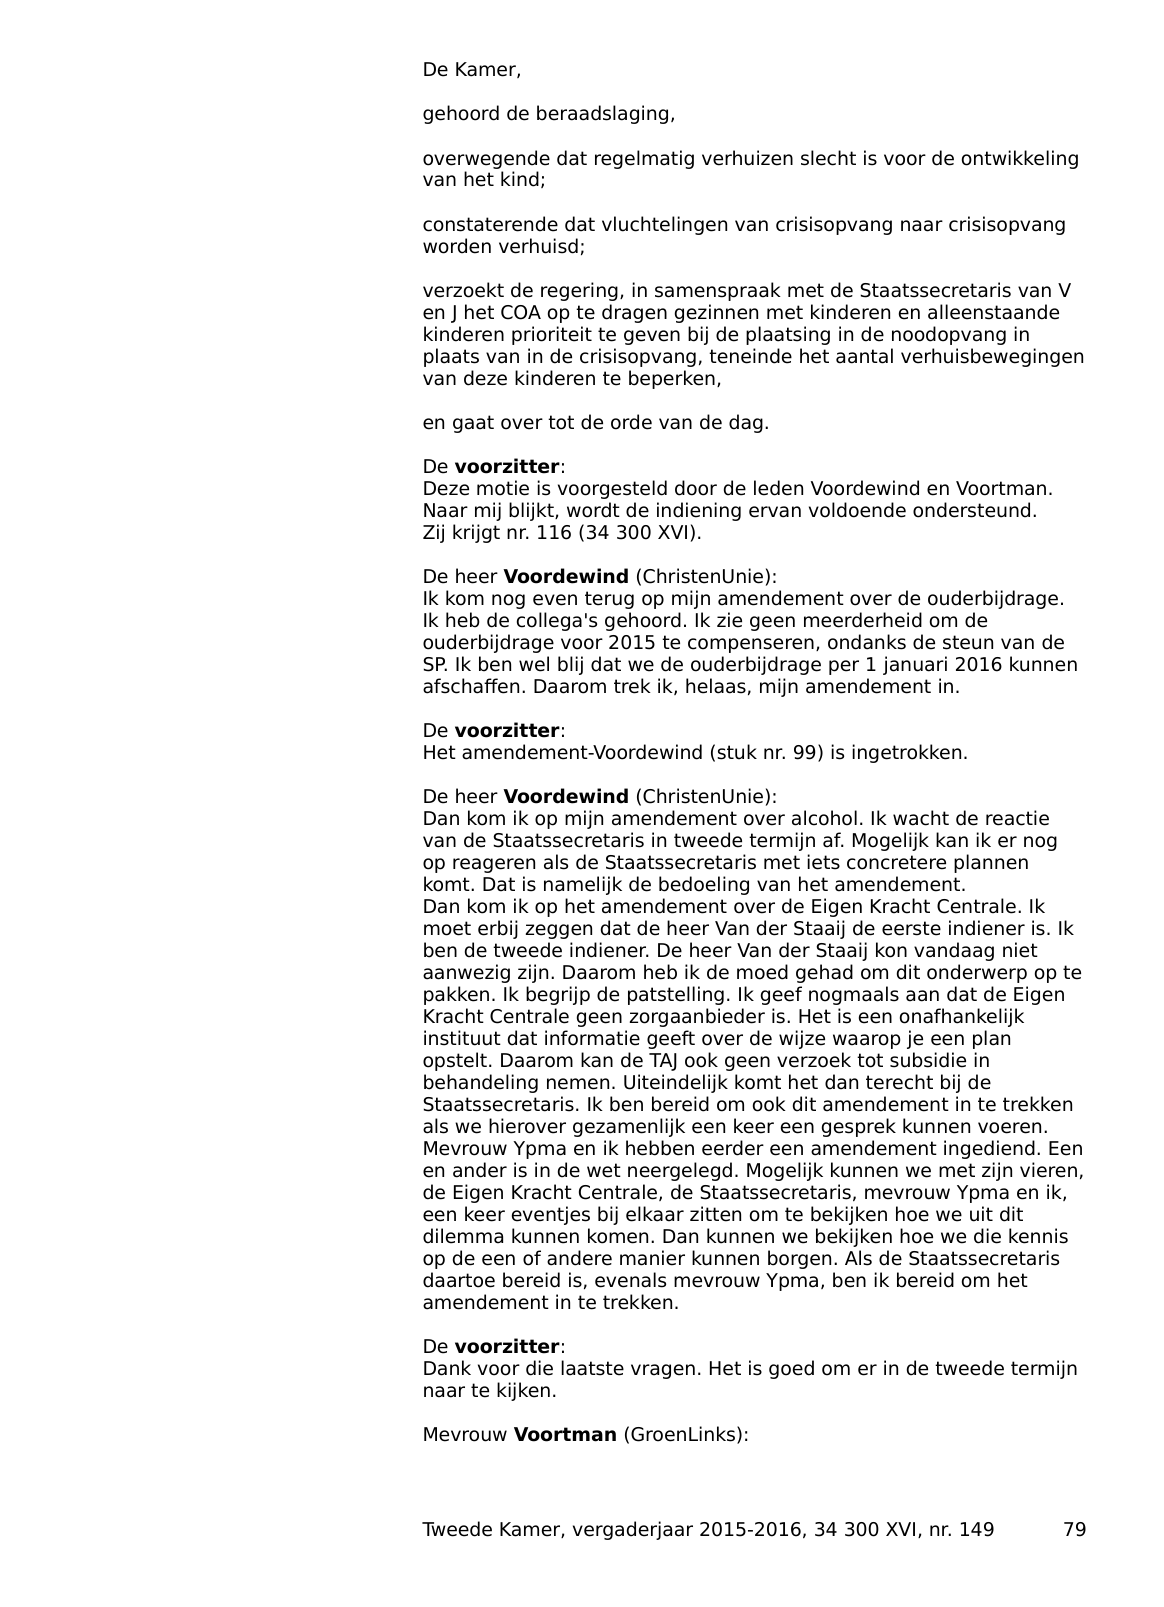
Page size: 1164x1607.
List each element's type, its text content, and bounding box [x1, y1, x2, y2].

text Deze motie is voorgesteld door de leden Voordewind en Voortman. Naar mij blijkt, wordt de indiening ervan voldoende ondersteund. [422, 478, 1087, 522]
text constaterende dat vluchtelingen van crisisopvang naar crisisopvang worden verhuisd; [422, 213, 1087, 257]
text Mevrouw Voortman (GroenLinks): [422, 1424, 1087, 1446]
text overwegende dat regelmatig verhuizen slecht is voor de ontwikkeling van het kind; [422, 147, 1087, 191]
text Zij krijgt nr. 116 (34 300 XVI). [422, 522, 1087, 544]
text Ik kom nog even terug op mijn amendement over de ouderbijdrage. Ik heb de collega's gehoord. Ik zie geen meerderheid om de ouderbijdrage voor 2015 te compenseren, ondanks de steun van de SP. Ik ben wel blij dat we de ouderbijdrage per 1 januari 2016 kunnen afschaffen. Daarom trek ik, helaas, mijn amendement in. [422, 588, 1087, 698]
text Dan kom ik op het amendement over de Eigen Kracht Centrale. Ik moet erbij zeggen dat de heer Van der Staaij de eerste indiener is. Ik ben de tweede indiener. De heer Van der Staaij kon vandaag niet aanwezig zijn. Daarom heb ik de moed gehad om dit onderwerp op te pakken. Ik begrijp de patstelling. Ik geef nogmaals aan dat de Eigen Kracht Centrale geen zorgaanbieder is. Het is een onafhankelijk instituut dat informatie geeft over de wijze waarop je een plan opstelt. Daarom kan de TAJ ook geen verzoek tot subsidie in behandeling nemen. Uiteindelijk komt het dan terecht bij de Staatssecretaris. Ik ben bereid om ook dit amendement in te trekken als we hierover gezamenlijk een keer een gesprek kunnen voeren. Mevrouw Ypma en ik hebben eerder een amendement ingediend. Een en ander is in de wet neergelegd. Mogelijk kunnen we met zijn vieren, de Eigen Kracht Centrale, de Staatssecretaris, mevrouw Ypma en ik, een keer eventjes bij elkaar zitten om te bekijken hoe we uit dit dilemma kunnen komen. Dan kunnen we bekijken hoe we die kennis op de een of andere manier kunnen borgen. Als de Staatssecretaris daartoe bereid is, evenals mevrouw Ypma, ben ik bereid om het amendement in te trekken. [422, 896, 1087, 1314]
text Het amendement-Voordewind (stuk nr. 99) is ingetrokken. [422, 742, 1087, 764]
text De Kamer, [422, 59, 1087, 81]
text De heer Voordewind (ChristenUnie): [422, 566, 1087, 588]
text Dank voor die laatste vragen. Het is goed om er in de tweede termijn naar te kijken. [422, 1358, 1087, 1402]
text De voorzitter: [422, 456, 1087, 478]
text en gaat over tot de orde van de dag. [422, 412, 1087, 434]
text De voorzitter: [422, 1336, 1087, 1358]
text Dan kom ik op mijn amendement over alcohol. Ik wacht de reactie van de Staatssecretaris in tweede termijn af. Mogelijk kan ik er nog op reageren als de Staatssecretaris met iets concretere plannen komt. Dat is namelijk de bedoeling van het amendement. [422, 808, 1087, 896]
text verzoekt de regering, in samenspraak met de Staatssecretaris van V en J het COA op te dragen gezinnen met kinderen en alleenstaande kinderen prioriteit te geven bij de plaatsing in de noodopvang in plaats van in de crisisopvang, teneinde het aantal verhuisbewegingen van deze kinderen te beperken, [422, 280, 1087, 389]
text De voorzitter: [422, 720, 1087, 742]
text De heer Voordewind (ChristenUnie): [422, 786, 1087, 808]
text gehoord de beraadslaging, [422, 103, 1087, 125]
